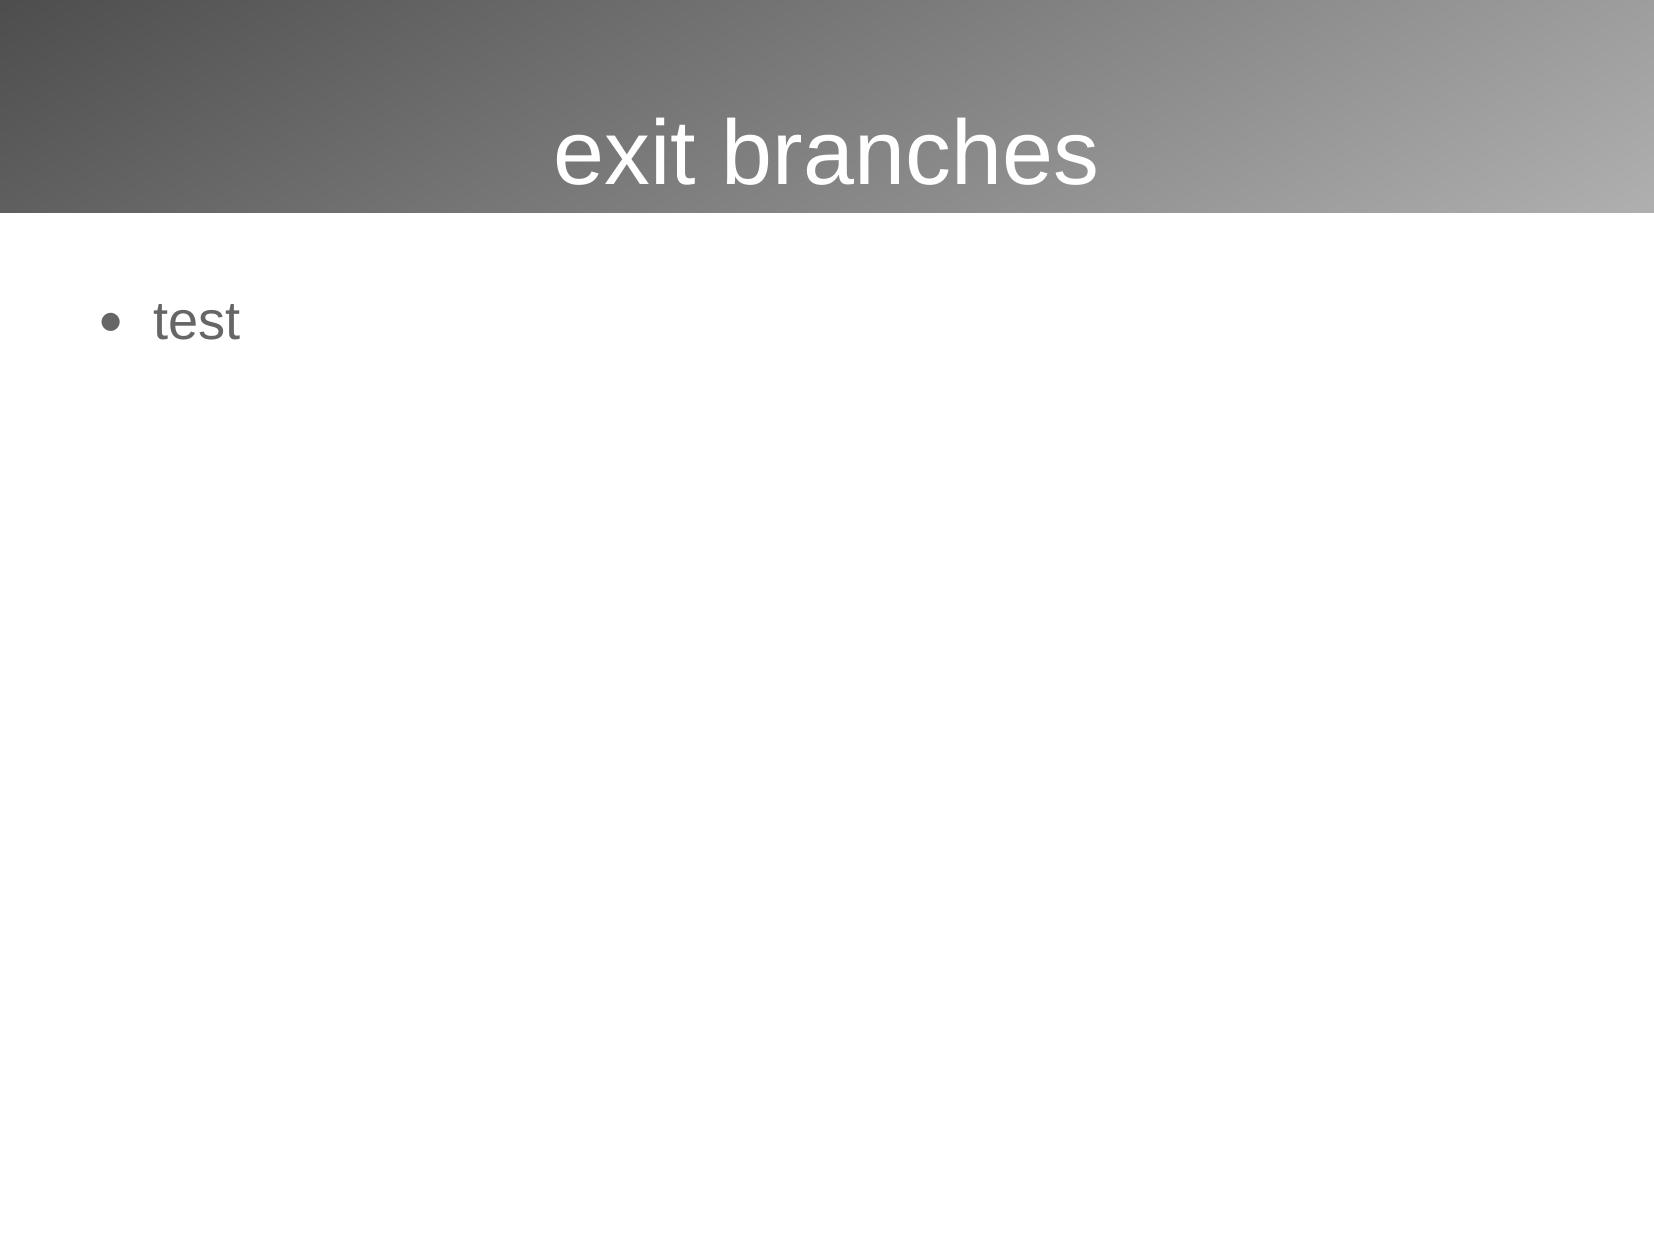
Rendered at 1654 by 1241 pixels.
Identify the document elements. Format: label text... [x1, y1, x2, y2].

list test [82, 290, 1571, 1010]
title exit branches [82, 49, 1571, 257]
text_box [0, 0, 1654, 213]
